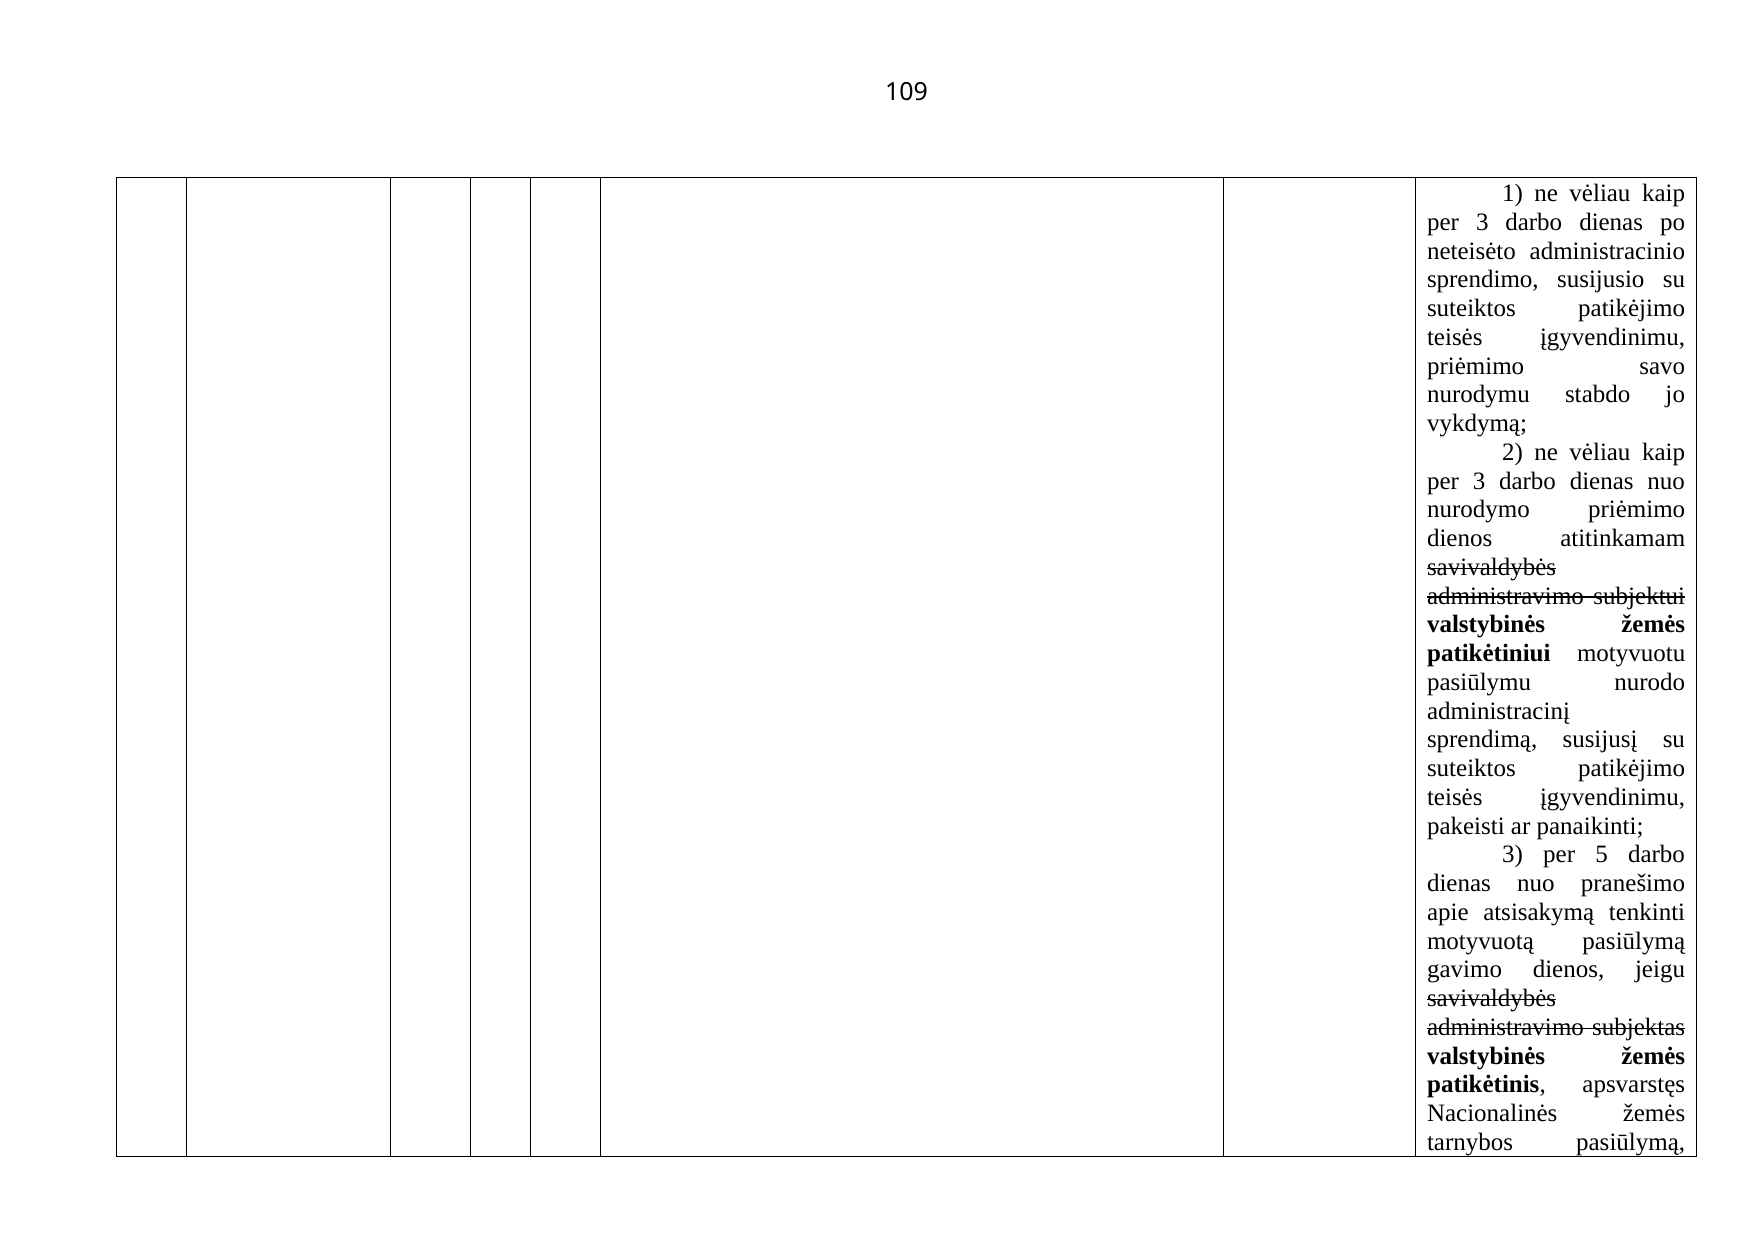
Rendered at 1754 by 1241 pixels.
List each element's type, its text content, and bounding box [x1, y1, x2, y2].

table_cell [601, 178, 1223, 1156]
table_cell [1224, 178, 1415, 1156]
table_cell [117, 178, 186, 1156]
table_cell [391, 178, 470, 1156]
table_cell [187, 178, 390, 1156]
table_cell 1) ne vėliau kaip per 3 darbo dienas po neteisėto administracinio sprendimo, susijusio su suteiktos patikėjimo teisės įgyvendinimu, priėmimo savo nurodymu stabdo jo vykdymą; 2) ne vėliau kaip per 3 darbo dienas nuo nurodymo priėmimo dienos atitinkamam savivaldybės administravimo subjektui valstybinės žemės patikėtiniui motyvuotu pasiūlymu nurodo administracinį sprendimą, susijusį su suteiktos patikėjimo teisės įgyvendinimu, pakeisti ar panaikinti; 3) per 5 darbo dienas nuo pranešimo apie atsisakymą tenkinti motyvuotą pasiūlymą gavimo dienos, jeigu savivaldybės administravimo subjektas valstybinės žemės patikėtinis, apsvarstęs Nacionalinės žemės tarnybos pasiūlymą, [1416, 178, 1696, 1156]
table_cell [471, 178, 530, 1156]
table_cell [531, 178, 600, 1156]
